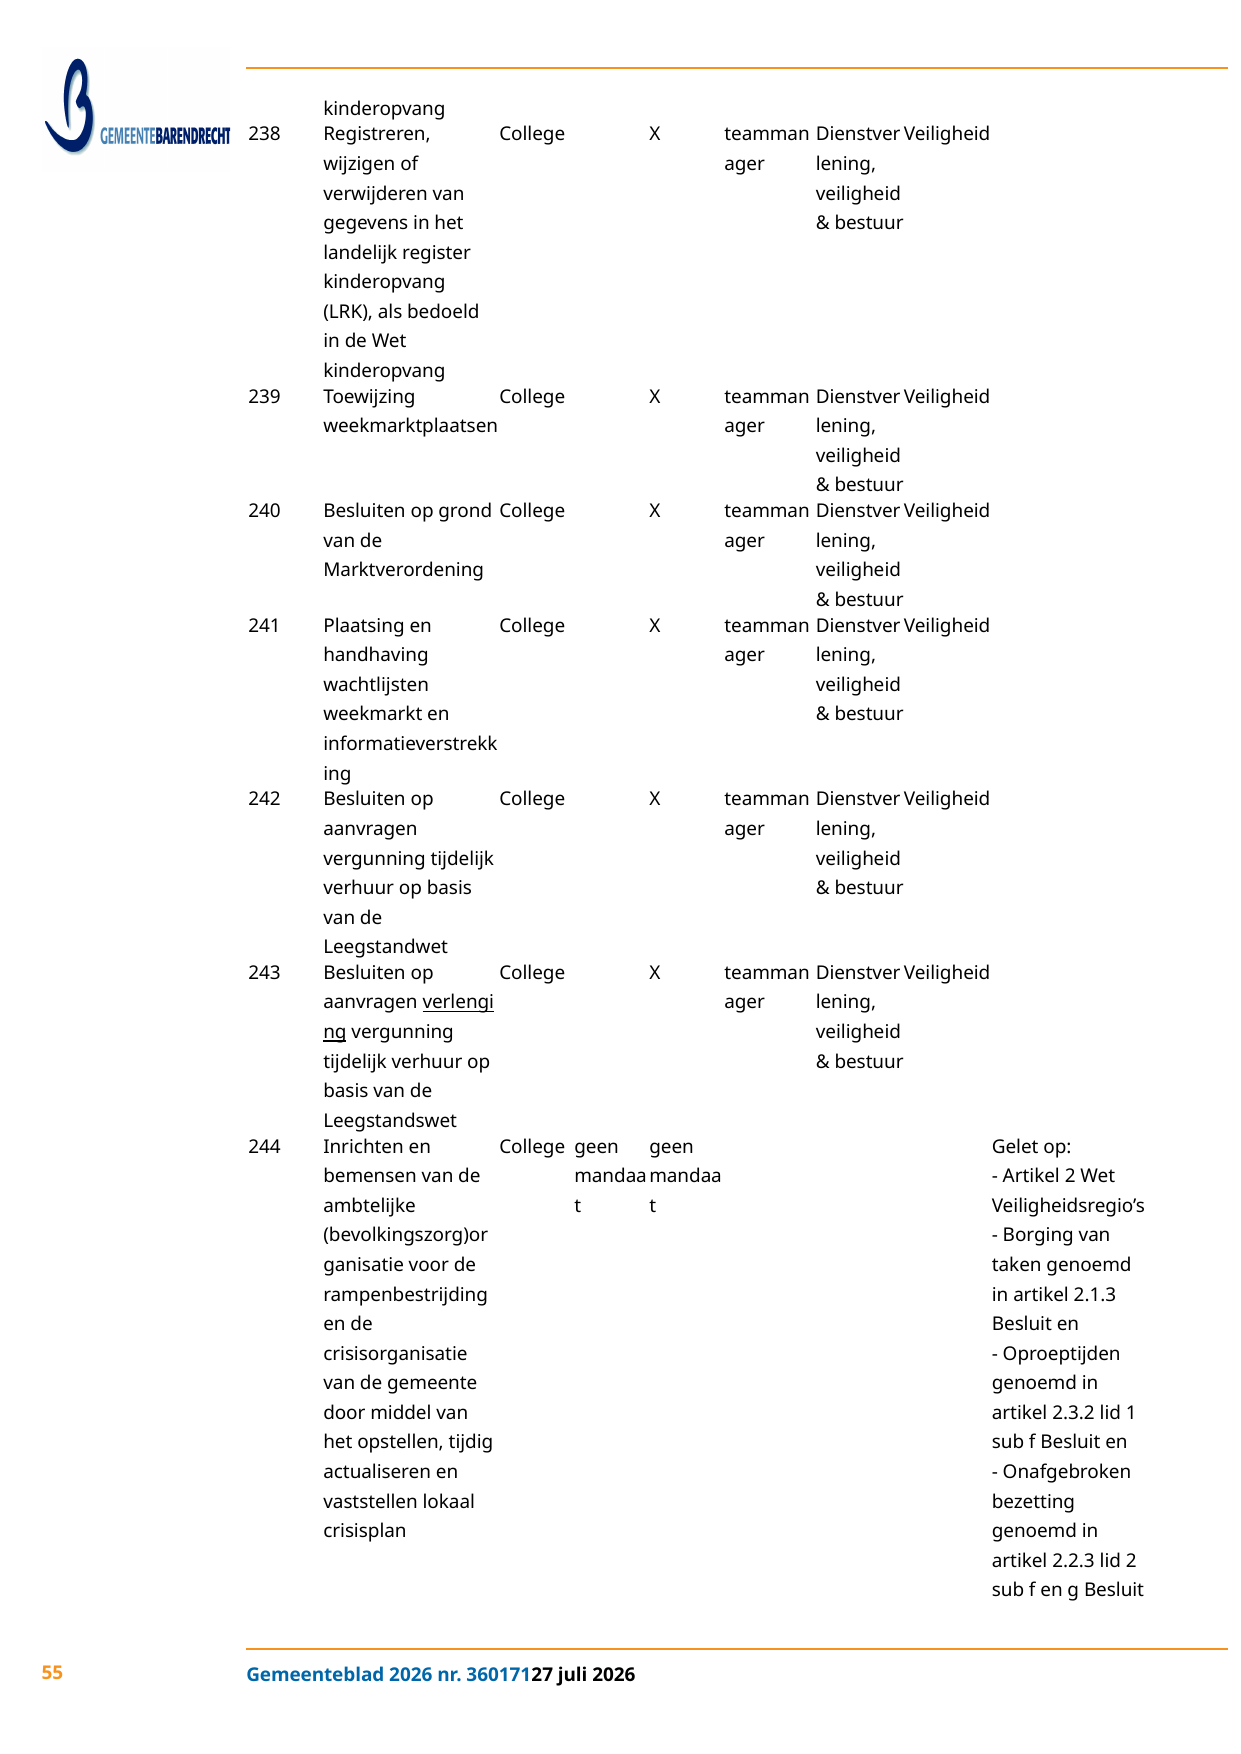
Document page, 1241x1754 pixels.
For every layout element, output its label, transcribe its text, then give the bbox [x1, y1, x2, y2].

table_cell [816, 95, 904, 121]
table_cell [574, 786, 649, 959]
table_cell geen mandaat [574, 1133, 649, 1602]
table_cell [574, 383, 649, 497]
table_cell Besluiten op aanvragen vergunning tijdelijk verhuur op basis van de Leegstandwet [323, 786, 499, 959]
table_cell [992, 121, 1152, 383]
table_cell teammanager [724, 612, 816, 786]
table_cell [724, 95, 816, 121]
table_cell Veiligheid [904, 786, 992, 959]
table_cell College [499, 959, 574, 1133]
table_cell Gelet op: - Artikel 2 Wet Veiligheidsregio’s - Borging van taken genoemd in artikel 2.1.3 Besluit en - Oproeptijden genoemd in artikel 2.3.2 lid 1 sub f Besluit en - Onafgebroken bezetting genoemd in artikel 2.2.3 lid 2 sub f en g Besluit [992, 1133, 1152, 1602]
picture [41, 47, 231, 172]
table_cell 242 [248, 786, 323, 959]
table_cell Besluiten op grond van de Marktverordening [323, 498, 499, 612]
table_cell 240 [248, 498, 323, 612]
table_cell [816, 1133, 904, 1602]
table_cell 241 [248, 612, 323, 786]
table_cell [649, 95, 724, 121]
table_cell [248, 95, 323, 121]
table_cell [992, 498, 1152, 612]
table_cell [992, 786, 1152, 959]
table_cell geen mandaat [649, 1133, 724, 1602]
table_cell College [499, 1133, 574, 1602]
table_cell Dienstverlening, veiligheid & bestuur [816, 612, 904, 786]
table_cell [574, 959, 649, 1133]
table_cell X [649, 383, 724, 497]
table_cell [574, 95, 649, 121]
table_cell Veiligheid [904, 959, 992, 1133]
table_cell Dienstverlening, veiligheid & bestuur [816, 383, 904, 497]
table_cell teammanager [724, 121, 816, 383]
table_cell X [649, 612, 724, 786]
table_cell X [649, 786, 724, 959]
table_cell kinderopvang [323, 95, 499, 121]
table_cell Veiligheid [904, 383, 992, 497]
table_cell College [499, 786, 574, 959]
table_cell 244 [248, 1133, 323, 1602]
table_cell [992, 612, 1152, 786]
table_cell Dienstverlening, veiligheid & bestuur [816, 498, 904, 612]
table_cell Veiligheid [904, 498, 992, 612]
table_cell Inrichten en bemensen van de ambtelijke (bevolkingszorg)organisatie voor de rampenbestrijding en de crisisorganisatie van de gemeente door middel van het opstellen, tijdig actualiseren en vaststellen lokaal crisisplan [323, 1133, 499, 1602]
table_cell teammanager [724, 959, 816, 1133]
table_cell teammanager [724, 786, 816, 959]
table_cell Veiligheid [904, 121, 992, 383]
table_cell College [499, 121, 574, 383]
table_cell Dienstverlening, veiligheid & bestuur [816, 959, 904, 1133]
table_cell College [499, 498, 574, 612]
table_cell [724, 1133, 816, 1602]
table_cell teammanager [724, 498, 816, 612]
table_cell 239 [248, 383, 323, 497]
table_cell Besluiten op aanvragen verlenging vergunning tijdelijk verhuur op basis van de Leegstandswet [323, 959, 499, 1133]
table_cell X [649, 498, 724, 612]
table_cell College [499, 612, 574, 786]
table_cell [574, 612, 649, 786]
table_cell College [499, 383, 574, 497]
table_cell 238 [248, 121, 323, 383]
table_cell Dienstverlening, veiligheid & bestuur [816, 121, 904, 383]
table_cell X [649, 121, 724, 383]
table_cell [574, 121, 649, 383]
table_cell [992, 95, 1152, 121]
table_cell Plaatsing en handhaving wachtlijsten weekmarkt en informatieverstrekking [323, 612, 499, 786]
table_cell [904, 1133, 992, 1602]
table_cell Toewijzing weekmarktplaatsen [323, 383, 499, 497]
table_cell [992, 959, 1152, 1133]
table_cell [992, 383, 1152, 497]
table_cell [574, 498, 649, 612]
table_cell Dienstverlening, veiligheid & bestuur [816, 786, 904, 959]
table_cell X [649, 959, 724, 1133]
table_cell teammanager [724, 383, 816, 497]
table_cell Registreren, wijzigen of verwijderen van gegevens in het landelijk register kinderopvang (LRK), als bedoeld in de Wet kinderopvang [323, 121, 499, 383]
table_cell [904, 95, 992, 121]
table_cell [499, 95, 574, 121]
table_cell 243 [248, 959, 323, 1133]
table_cell Veiligheid [904, 612, 992, 786]
